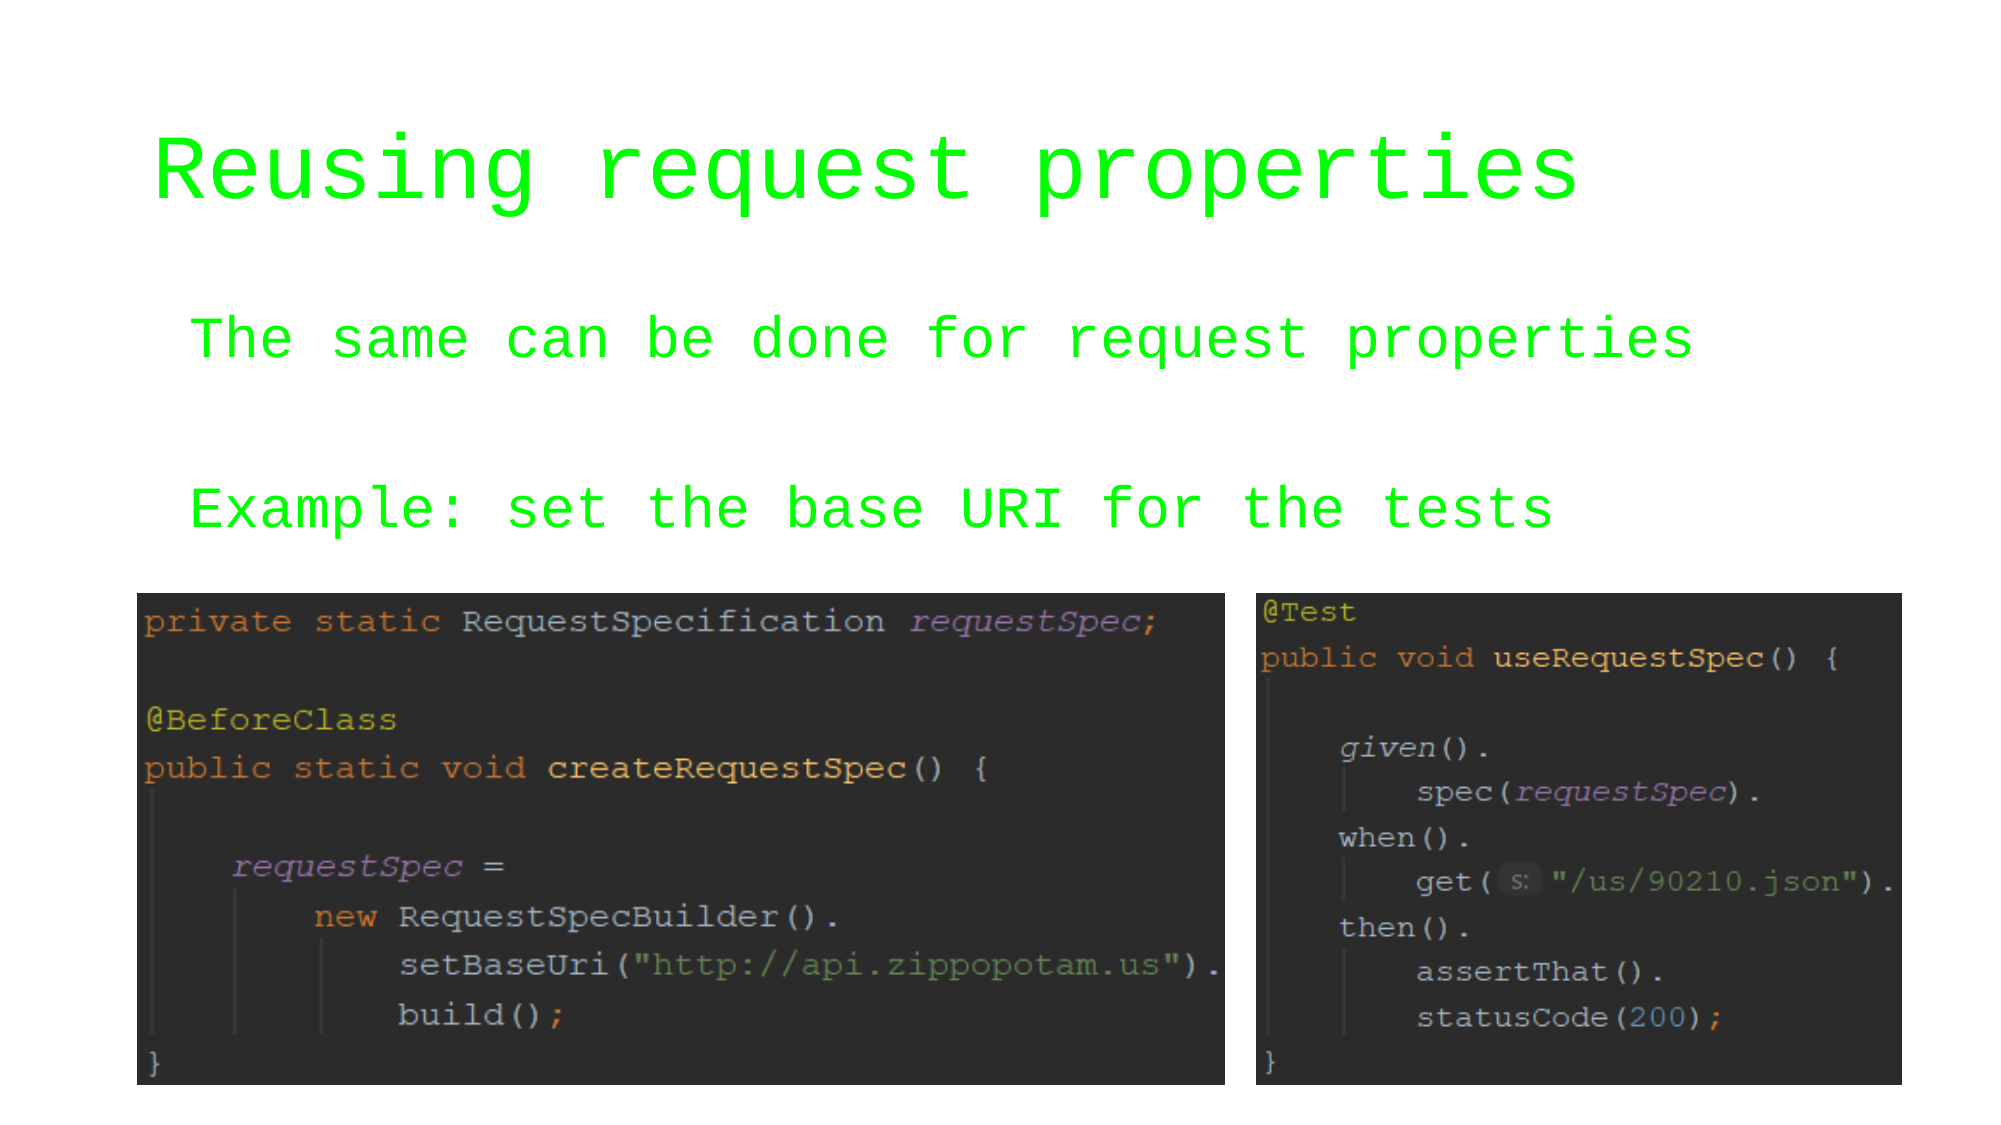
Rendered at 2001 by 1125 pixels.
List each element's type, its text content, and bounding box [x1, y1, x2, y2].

picture [137, 593, 1225, 1085]
title Reusing request properties [137, 59, 1902, 278]
picture [1256, 593, 1902, 1085]
list The same can be done for request properties Example: set the base URI for the tests [137, 299, 1946, 1014]
